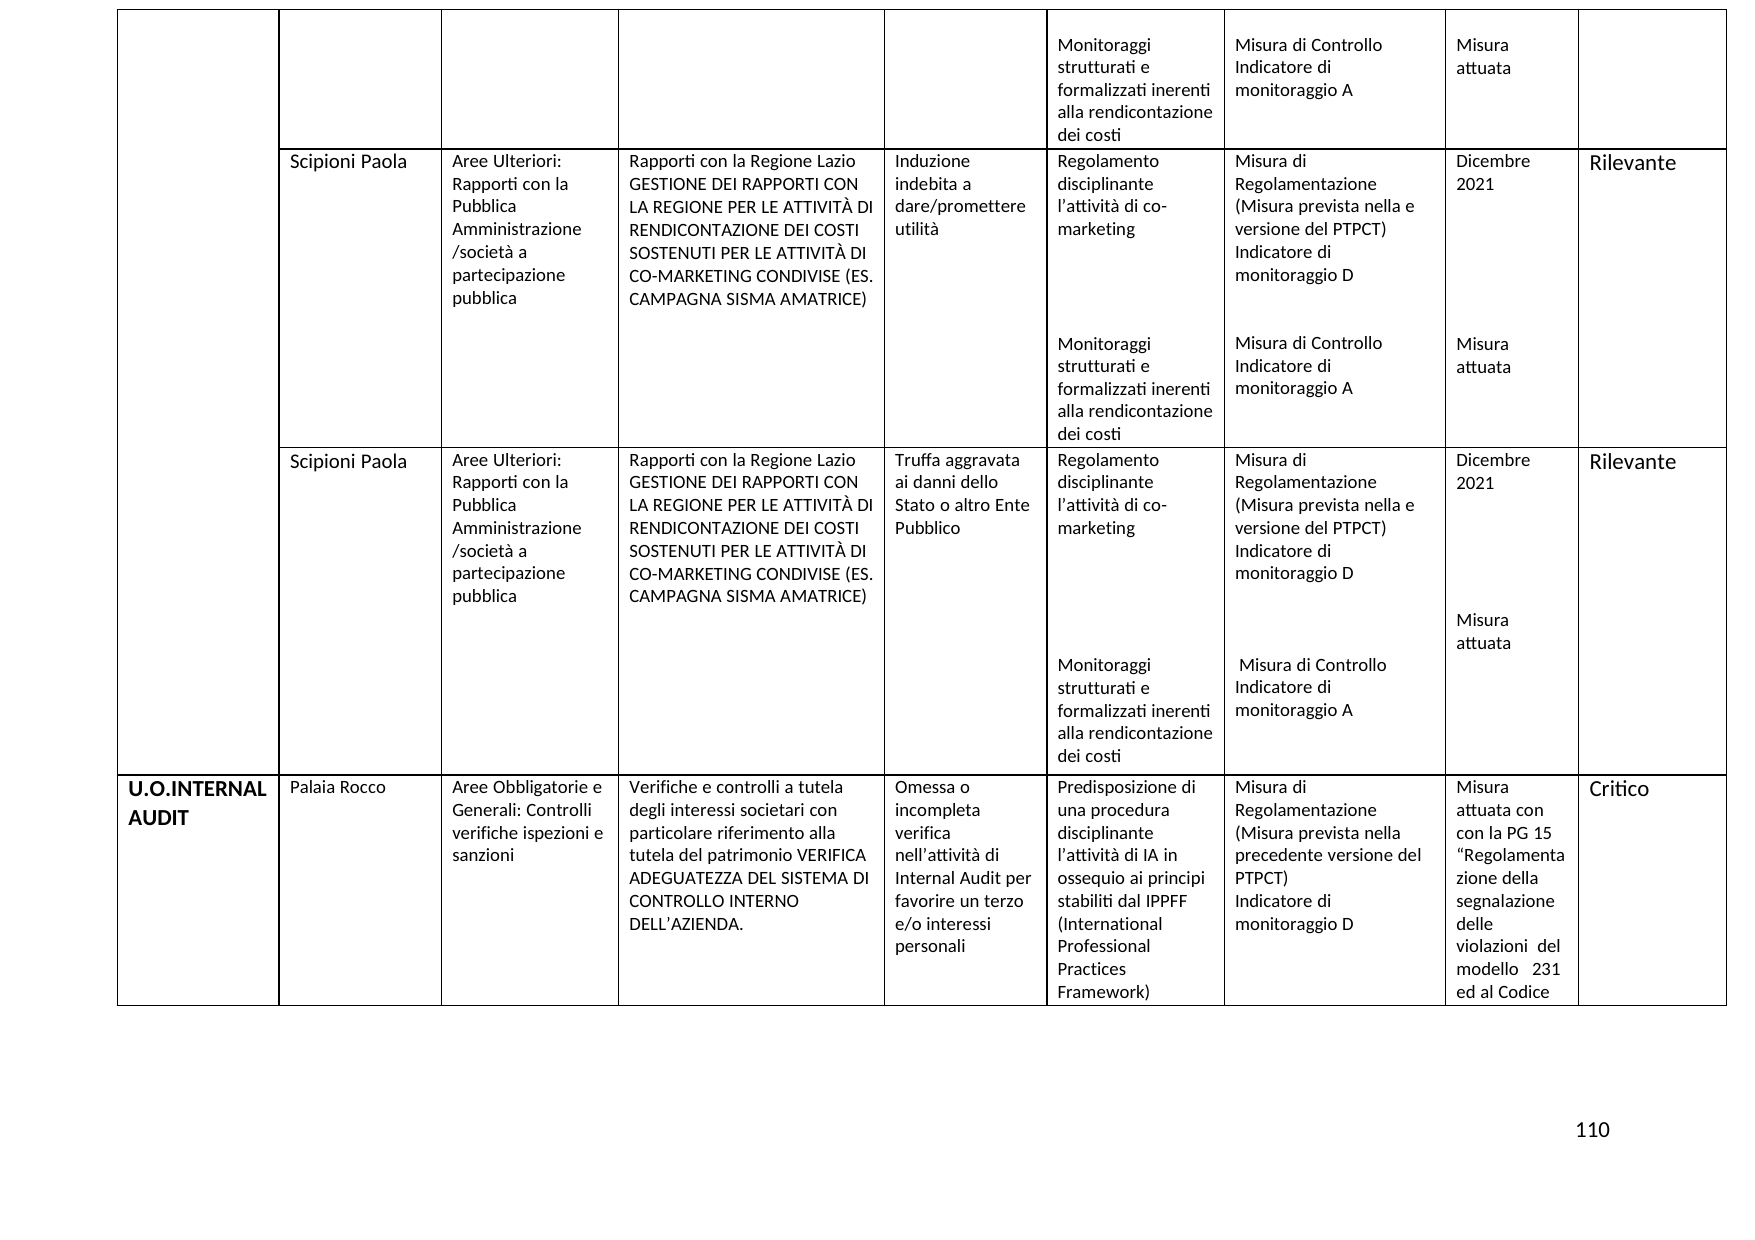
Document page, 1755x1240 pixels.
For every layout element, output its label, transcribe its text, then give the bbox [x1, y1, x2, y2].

table_cell Misura di Regolamentazione (Misura prevista nella e versione del PTPCT) Indicatore di monitoraggio D Misura di Controllo Indicatore di monitoraggio A [1225, 150, 1445, 447]
table_cell Misura di Regolamentazione (Misura prevista nella precedente versione del PTPCT) Indicatore di monitoraggio D [1225, 776, 1445, 1004]
table_header Monitoraggi strutturati e formalizzati inerenti alla rendicontazione dei costi [1048, 10, 1224, 148]
table_header [442, 10, 618, 148]
table_cell Misura di Regolamentazione (Misura prevista nella e versione del PTPCT) Indicatore di monitoraggio D Misura di Controllo Indicatore di monitoraggio A [1225, 448, 1445, 774]
table_cell Regolamento disciplinante l’attività di co- marketing Monitoraggi strutturati e formalizzati inerenti alla rendicontazione dei costi [1048, 150, 1224, 447]
table_cell Predisposizione di una procedura disciplinante l’attività di IA in ossequio ai principi stabiliti dal IPPFF (International Professional Practices Framework) [1048, 776, 1224, 1004]
table_header [885, 10, 1046, 148]
table_cell Aree Ulteriori: Rapporti con la Pubblica Amministrazione /società a partecipazione pubblica [442, 150, 618, 447]
table_cell Induzione indebita a dare/promettere utilità [885, 150, 1046, 447]
table_cell Rilevante [1579, 150, 1726, 447]
table_cell Aree Obbligatorie e Generali: Controlli verifiche ispezioni e sanzioni [442, 776, 618, 1004]
table_cell Dicembre 2021 Misura attuata [1446, 448, 1578, 774]
table_cell Rapporti con la Regione Lazio GESTIONE DEI RAPPORTI CON LA REGIONE PER LE ATTIVITÀ DI RENDICONTAZIONE DEI COSTI SOSTENUTI PER LE ATTIVITÀ DI CO-MARKETING CONDIVISE (ES. CAMPAGNA SISMA AMATRICE) [619, 448, 884, 774]
table_cell Aree Ulteriori: Rapporti con la Pubblica Amministrazione /società a partecipazione pubblica [442, 448, 618, 774]
table_cell U.O.INTERNAL AUDIT [118, 776, 278, 1004]
table_header [1579, 10, 1726, 148]
table_header [619, 10, 884, 148]
table_header [280, 10, 441, 148]
table_cell Omessa o incompleta verifica nell’attività di Internal Audit per favorire un terzo e/o interessi personali [885, 776, 1046, 1004]
table_cell Rilevante [1579, 448, 1726, 774]
table_header Misura attuata [1446, 10, 1578, 148]
table_cell Verifiche e controlli a tutela degli interessi societari con particolare riferimento alla tutela del patrimonio VERIFICA ADEGUATEZZA DEL SISTEMA DI CONTROLLO INTERNO DELL’AZIENDA. [619, 776, 884, 1004]
table_cell Misura attuata con con la PG 15 “Regolamenta zione della segnalazione delle violazioni del modello 231 ed al Codice [1446, 776, 1578, 1004]
table_cell Scipioni Paola [280, 448, 441, 774]
table_cell Truffa aggravata ai danni dello Stato o altro Ente Pubblico [885, 448, 1046, 774]
table_cell Regolamento disciplinante l’attività di co- marketing Monitoraggi strutturati e formalizzati inerenti alla rendicontazione dei costi [1048, 448, 1224, 774]
table_cell Dicembre 2021 Misura attuata [1446, 150, 1578, 447]
table_cell Critico [1579, 776, 1726, 1004]
table_header Misura di Controllo Indicatore di monitoraggio A [1225, 10, 1445, 148]
table_cell Palaia Rocco [280, 776, 441, 1004]
table_header [118, 10, 278, 774]
table_cell Scipioni Paola [280, 150, 441, 447]
table_cell Rapporti con la Regione Lazio GESTIONE DEI RAPPORTI CON LA REGIONE PER LE ATTIVITÀ DI RENDICONTAZIONE DEI COSTI SOSTENUTI PER LE ATTIVITÀ DI CO-MARKETING CONDIVISE (ES. CAMPAGNA SISMA AMATRICE) [619, 150, 884, 447]
